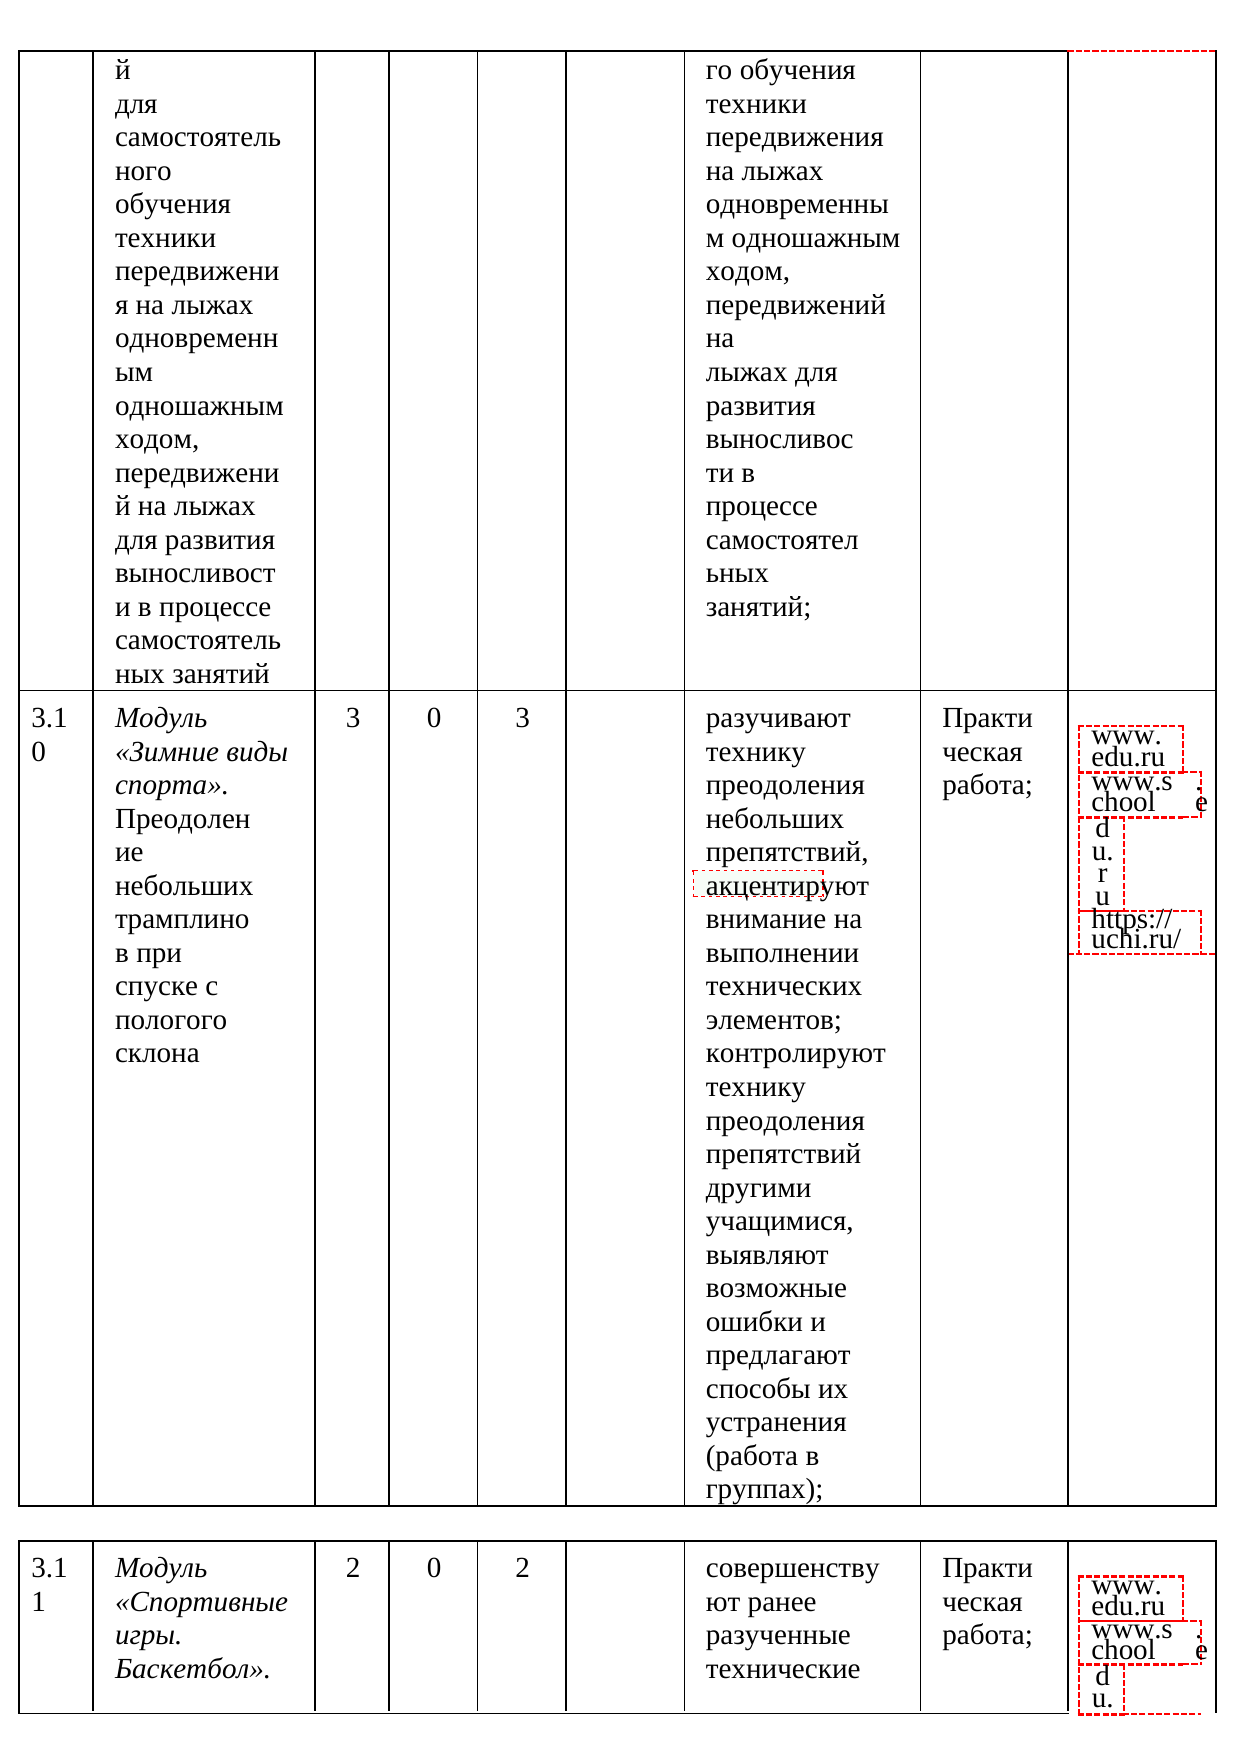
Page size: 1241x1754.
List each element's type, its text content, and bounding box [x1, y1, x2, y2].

table_cell www.edu.ru [1079, 1575, 1183, 1620]
table_cell разучивают технику преодоления небольших препятствий, акцентируют внимание на выполнении технических элементов; контролируют технику преодоления препятствий другими учащимися, выявляют возможные ошибки и предлагают способы их устранения (работа в группах); [685, 691, 920, 1505]
table_cell https://uchi.ru/ [1079, 910, 1201, 952]
table_cell [1069, 691, 1215, 725]
table_header Практическая работа; [920, 1542, 1068, 1712]
table_cell 0 [390, 691, 477, 1505]
table_cell [20, 52, 92, 689]
table_header Модуль «Спортивные игры. Баскетбол». [93, 1542, 315, 1712]
table_cell [1201, 1620, 1215, 1663]
table_cell Модуль «Зимние виды спорта». Преодоление небольших трамплинов при спуске с пологого склона [94, 691, 314, 1505]
table_cell www.school [1079, 771, 1183, 816]
table_cell [1183, 725, 1215, 771]
table_cell [1201, 1663, 1215, 1712]
table_header 3.11 [20, 1542, 93, 1712]
table_cell [390, 52, 477, 689]
table_cell 3 [478, 691, 565, 1505]
table_cell Практическая работа; [921, 691, 1067, 1505]
table_cell й для самостоятельного обучения техники передвижения на лыжах одновременным одношажным ходом, передвижений на лыжах для развития выносливости в процессе самостоятельных занятий [94, 52, 314, 689]
table_cell 3 [316, 691, 388, 1505]
table_cell [1124, 816, 1201, 910]
table_cell [1069, 50, 1215, 689]
table_header 2 [477, 1542, 566, 1712]
table_cell www.school [1079, 1622, 1183, 1663]
table_cell [1068, 1575, 1078, 1712]
table_cell du.ru [1079, 816, 1123, 910]
table_cell го обучения техники передвижения на лыжах одновременным одношажным ходом, передвижений на лыжах для развития выносливости в процессе самостоятельных занятий; [685, 52, 920, 689]
table_cell 3.10 [20, 691, 92, 1505]
table_cell [1124, 1663, 1201, 1712]
table_cell [478, 52, 565, 689]
table_cell [567, 691, 684, 1505]
table_cell .e [1183, 1620, 1201, 1663]
table_cell du. [1079, 1663, 1123, 1712]
table_header [566, 1542, 684, 1712]
table_cell [1069, 725, 1078, 952]
table_cell www.edu.ru [1079, 725, 1183, 771]
table_cell .e [1183, 771, 1201, 816]
table_cell [1201, 816, 1215, 910]
table_cell [1201, 771, 1215, 816]
table_header 2 [315, 1542, 389, 1712]
table_cell [1069, 953, 1215, 1505]
table_header совершенствуют ранее разученные технические [684, 1542, 920, 1712]
table_cell [567, 52, 684, 689]
table_cell [316, 52, 388, 689]
table_cell [1183, 1575, 1215, 1620]
table_cell [921, 52, 1067, 689]
table_cell [1201, 910, 1215, 952]
table_header 0 [389, 1542, 477, 1712]
table_header [1069, 1542, 1215, 1575]
